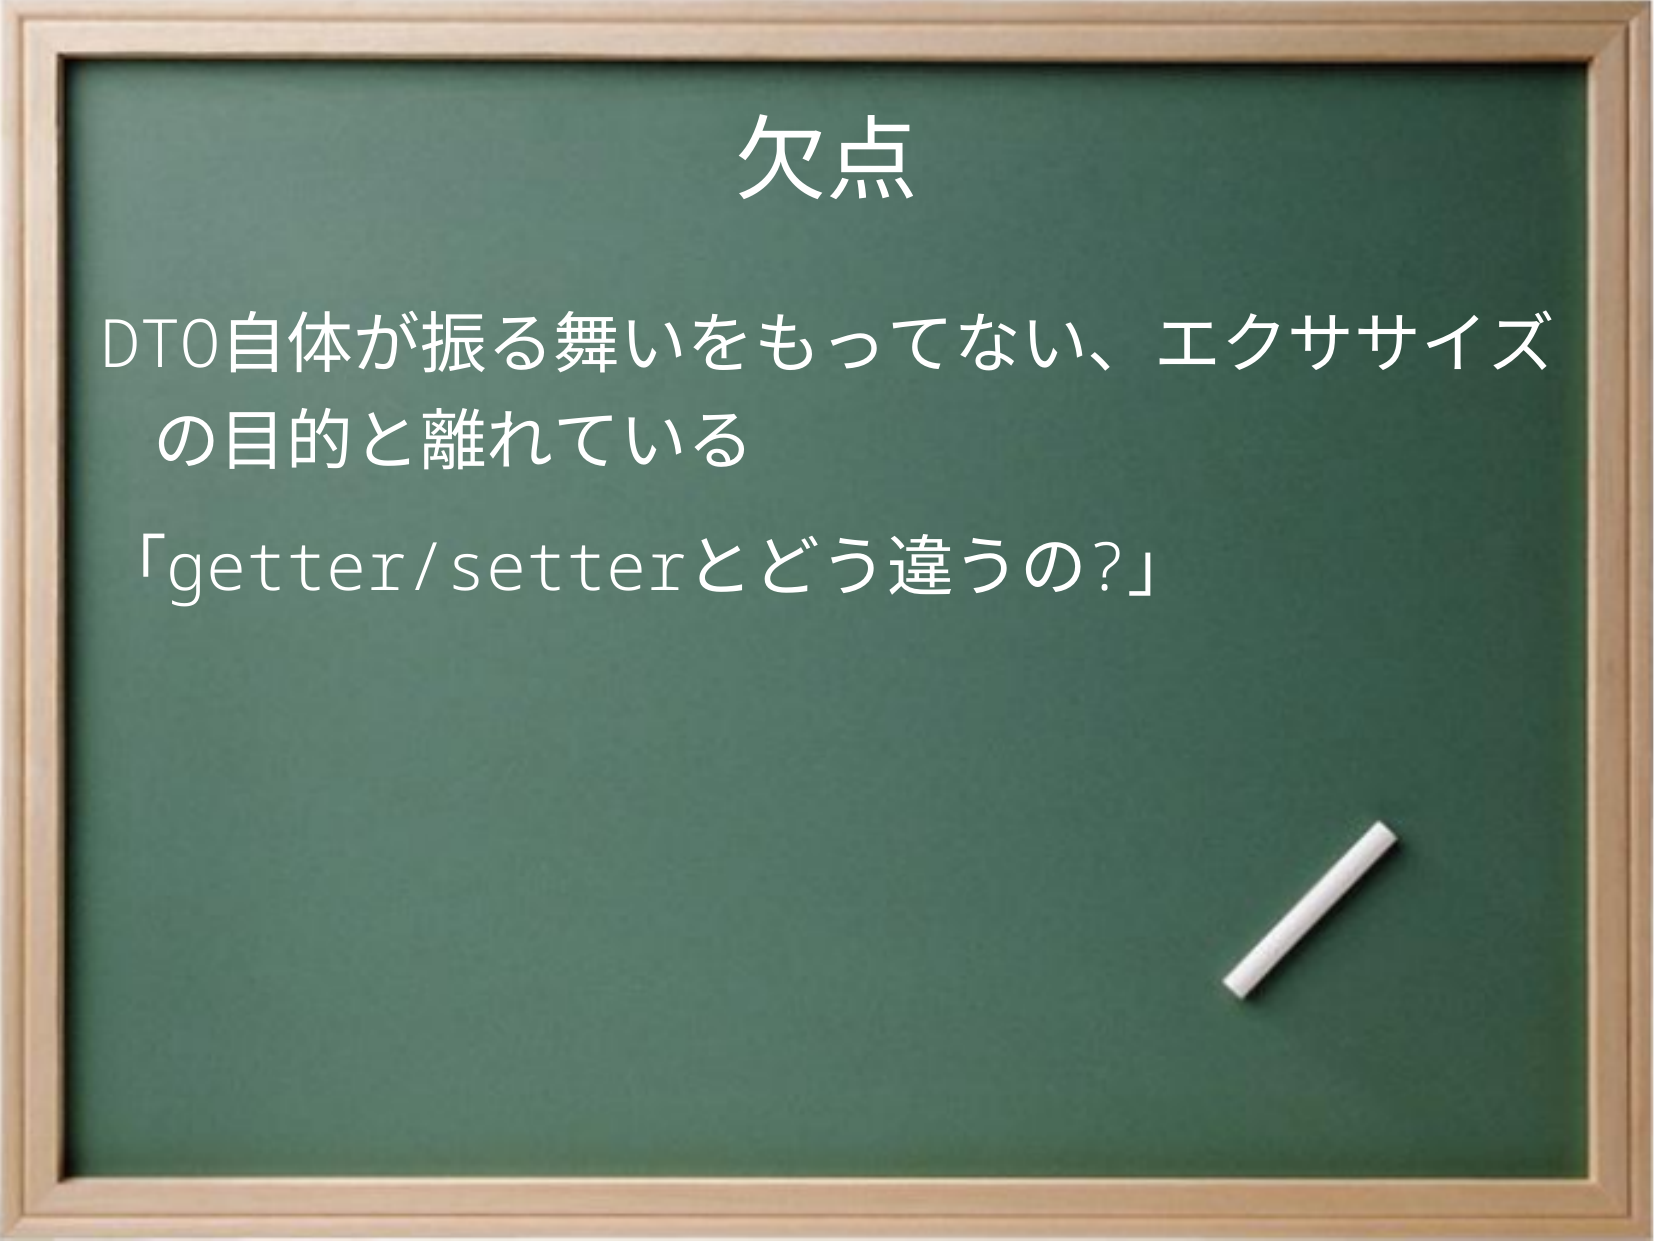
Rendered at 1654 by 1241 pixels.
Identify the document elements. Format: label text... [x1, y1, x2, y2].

picture [0, 0, 1654, 1241]
title 欠点 [82, 56, 1571, 250]
list DTO自体が振る舞いをもってない、エクササイズの目的と離れている 「getter/setterとどう違うの?」 [82, 290, 1571, 1094]
